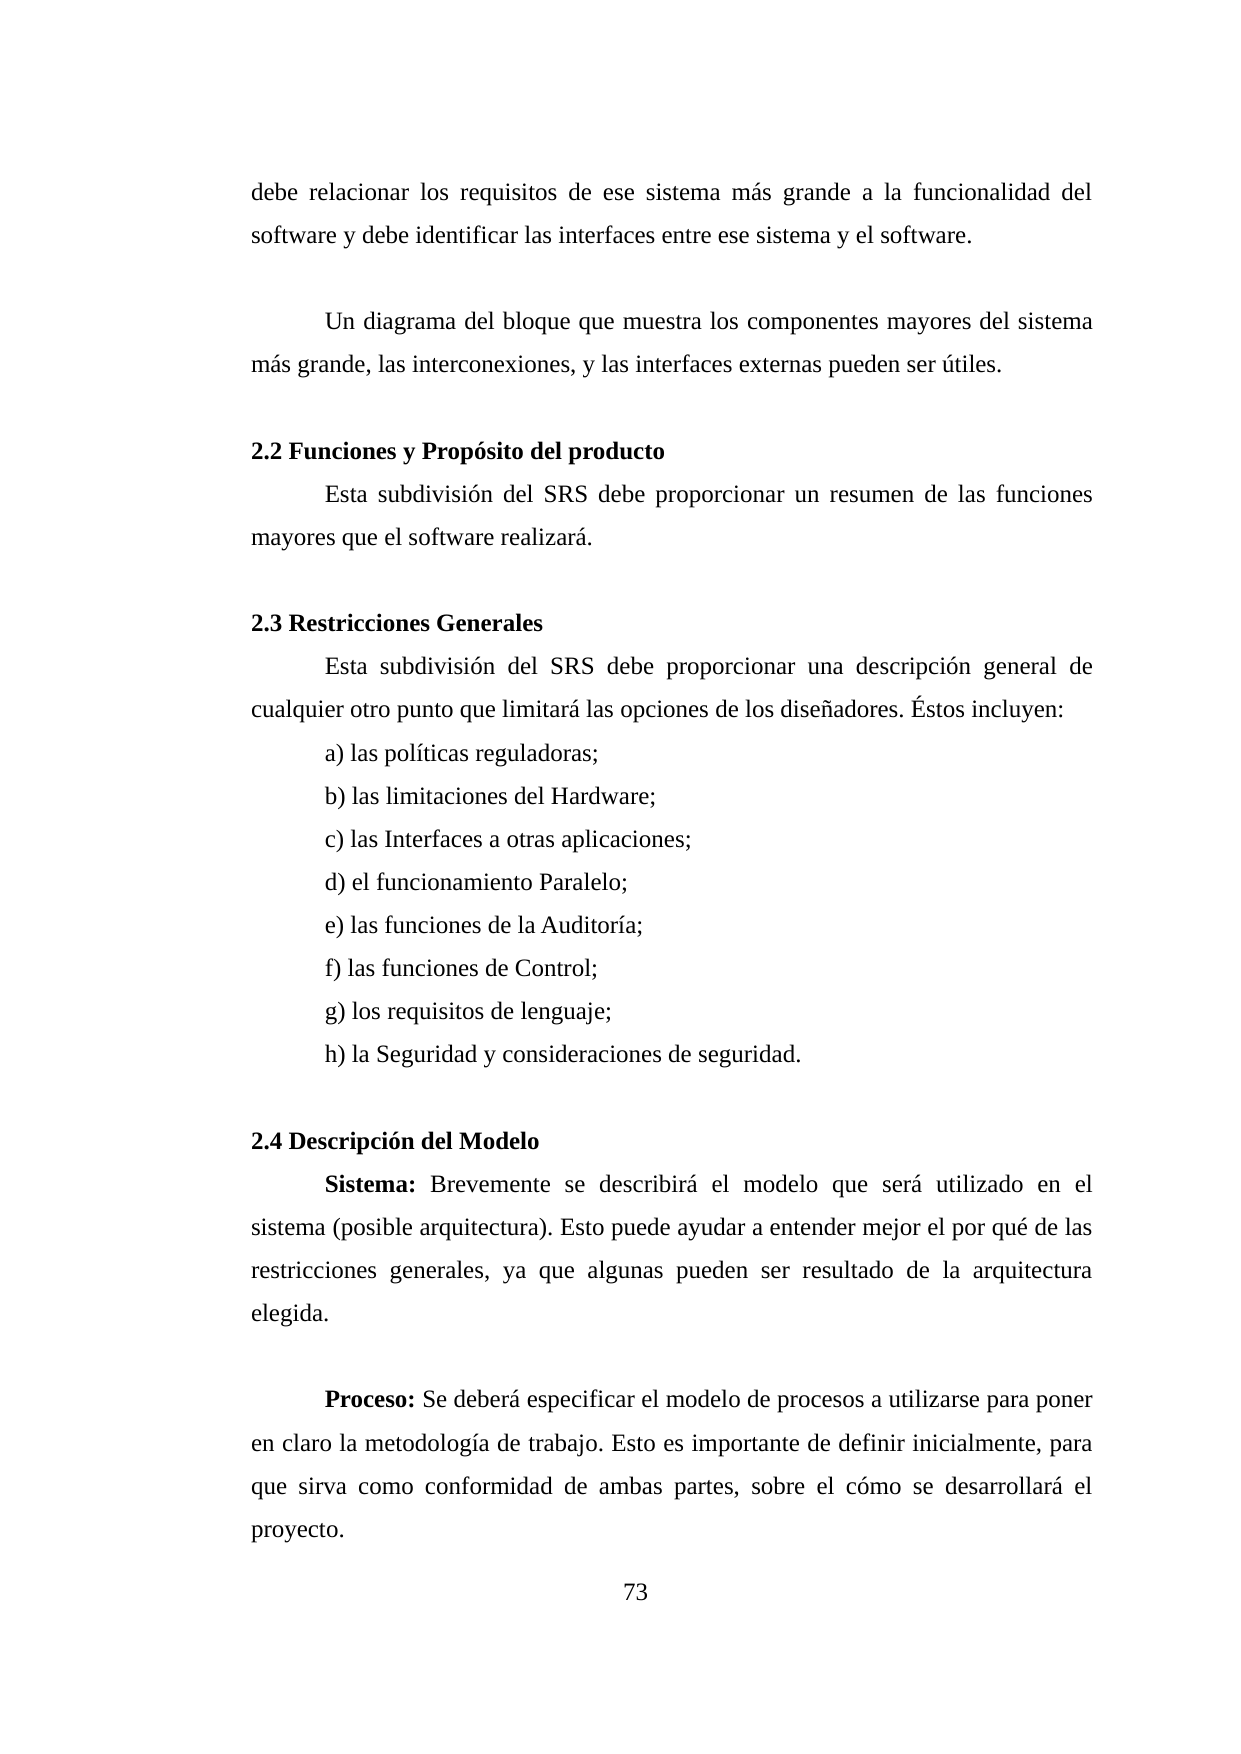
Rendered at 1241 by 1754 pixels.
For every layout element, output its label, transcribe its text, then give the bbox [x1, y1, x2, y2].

text f) las funciones de Control; [251, 953, 1093, 982]
text a) las políticas reguladoras; [251, 738, 1093, 766]
text 2.3 Restricciones Generales [177, 608, 1093, 637]
text c) las Interfaces a otras aplicaciones; [251, 824, 1093, 853]
text 2.2 Funciones y Propósito del producto [177, 436, 1093, 464]
text h) la Seguridad y consideraciones de seguridad. [251, 1039, 1093, 1068]
text Un diagrama del bloque que muestra los componentes mayores del sistema más grande, las interconexiones, y las interfaces externas pueden ser útiles. [251, 306, 1093, 378]
text Esta subdivisión del SRS debe proporcionar un resumen de las funciones mayores que el software realizará. [251, 479, 1093, 551]
text b) las limitaciones del Hardware; [251, 781, 1093, 809]
text d) el funcionamiento Paralelo; [251, 867, 1093, 896]
text Sistema: Brevemente se describirá el modelo que será utilizado en el sistema (posible arquitectura). Esto puede ayudar a entender mejor el por qué de las restricciones generales, ya que algunas pueden ser resultado de la arquitectura elegida. [251, 1169, 1093, 1327]
text debe relacionar los requisitos de ese sistema más grande a la funcionalidad del software y debe identificar las interfaces entre ese sistema y el software. [251, 177, 1093, 249]
text g) los requisitos de lenguaje; [251, 996, 1093, 1025]
text Esta subdivisión del SRS debe proporcionar una descripción general de cualquier otro punto que limitará las opciones de los diseñadores. Éstos incluyen: [251, 651, 1093, 723]
text e) las funciones de la Auditoría; [251, 910, 1093, 939]
text 2.4 Descripción del Modelo [177, 1126, 1093, 1154]
text Proceso: Se deberá especificar el modelo de procesos a utilizarse para poner en claro la metodología de trabajo. Esto es importante de definir inicialmente, para que sirva como conformidad de ambas partes, sobre el cómo se desarrollará el proyecto. [251, 1384, 1093, 1543]
